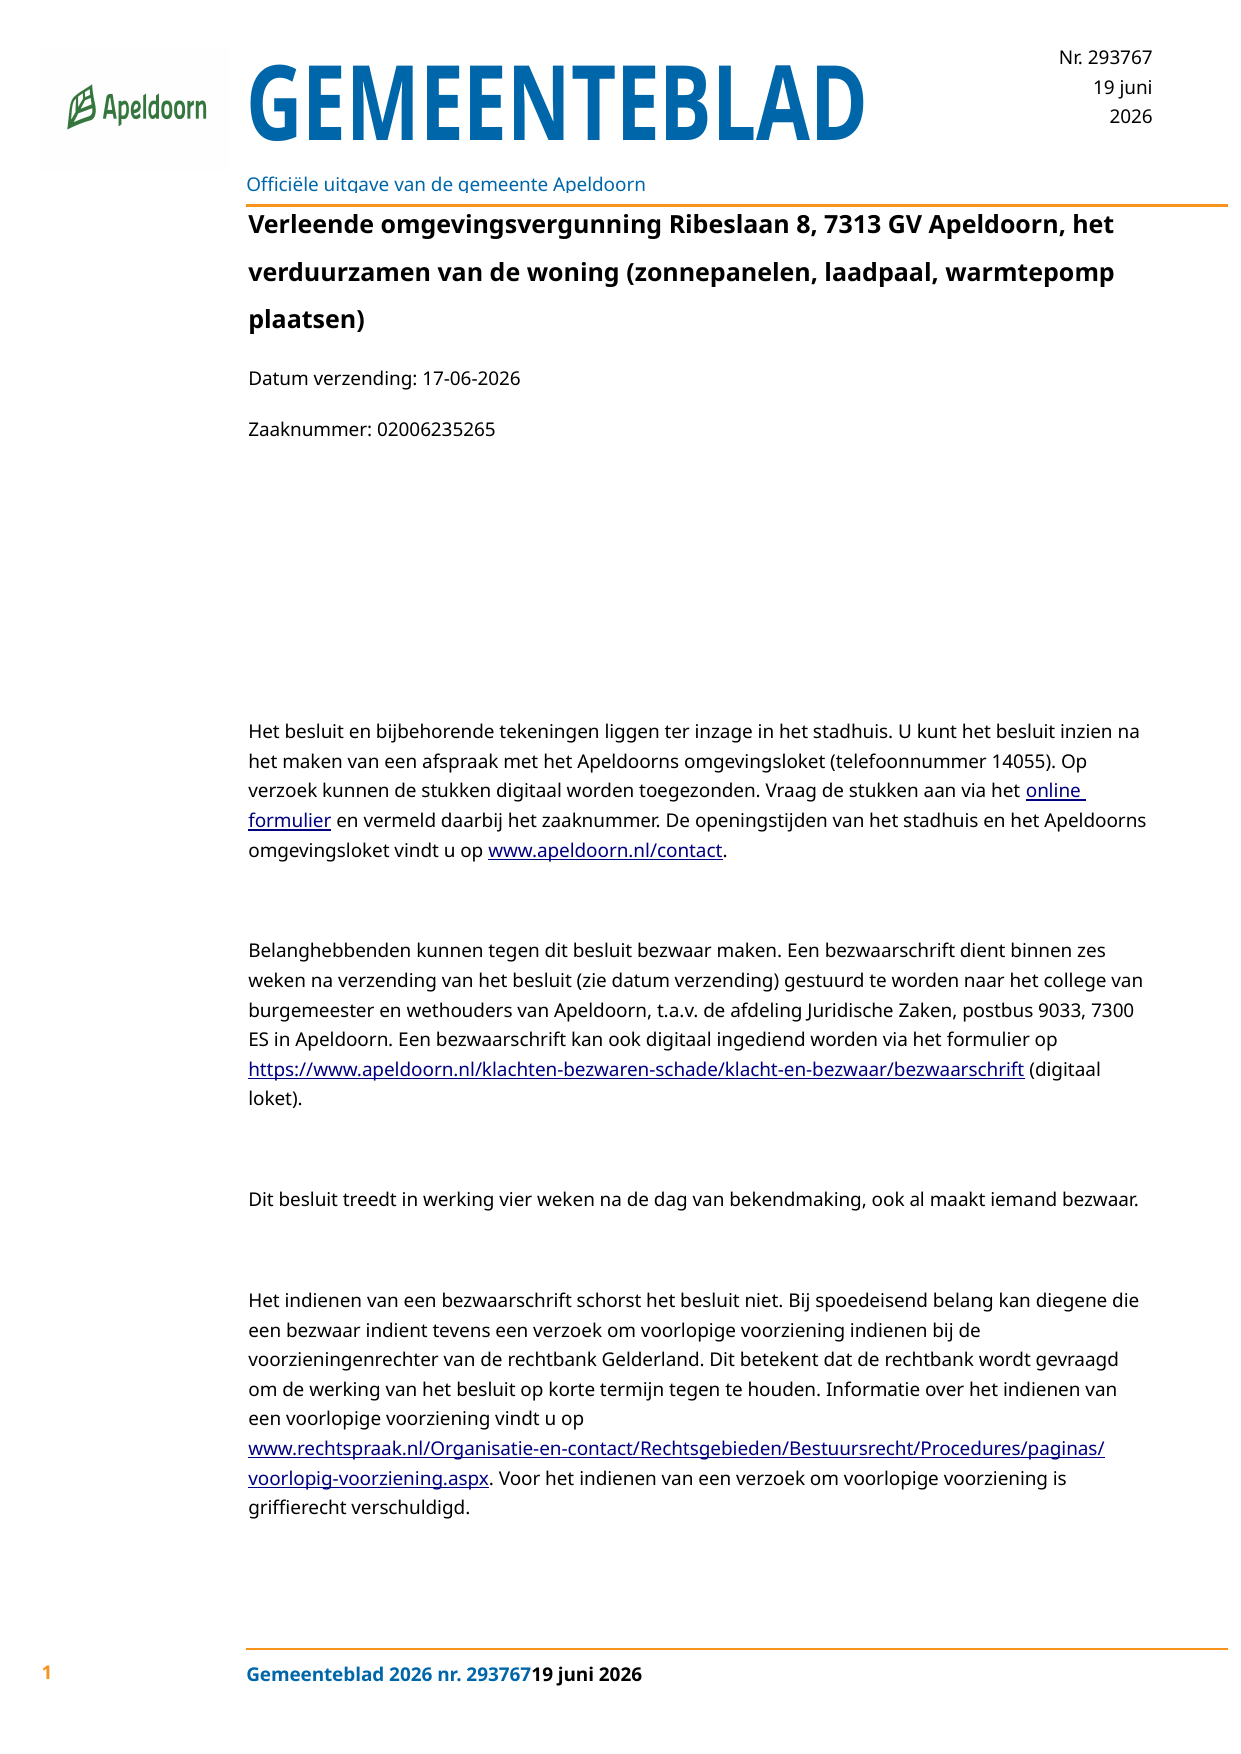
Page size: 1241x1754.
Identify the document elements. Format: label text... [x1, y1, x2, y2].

text Dit besluit treedt in werking vier weken na de dag van bekendmaking, ook al maakt iemand bezwaar. [248, 1186, 1152, 1212]
text Zaaknummer: 02006235265 [248, 416, 1152, 442]
text Datum verzending: 17-06-2026 [248, 366, 1152, 391]
text Belanghebbenden kunnen tegen dit besluit bezwaar maken. Een bezwaarschrift dient binnen zes weken na verzending van het besluit (zie datum verzending) gestuurd te worden naar het college van burgemeester en wethouders van Apeldoorn, t.a.v. de afdeling Juridische Zaken, postbus 9033, 7300 ES in Apeldoorn. Een bezwaarschrift kan ook digitaal ingediend worden via het formulier op https://www.apeldoorn.nl/klachten-bezwaren-schade/klacht-en-bezwaar/bezwaarschrift (digitaal loket). [248, 938, 1152, 1111]
text Het besluit en bijbehorende tekeningen liggen ter inzage in het stadhuis. U kunt het besluit inzien na het maken van een afspraak met het Apeldoorns omgevingsloket (telefoonnummer 14055). Op verzoek kunnen de stukken digitaal worden toegezonden. Vraag de stukken aan via het online formulier en vermeld daarbij het zaaknummer. De openingstijden van het stadhuis en het Apeldoorns omgevingsloket vindt u op www.apeldoorn.nl/contact. [248, 718, 1152, 862]
picture [41, 47, 231, 172]
text Het indienen van een bezwaarschrift schorst het besluit niet. Bij spoedeisend belang kan diegene die een bezwaar indient tevens een verzoek om voorlopige voorziening indienen bij de voorzieningenrechter van de rechtbank Gelderland. Dit betekent dat de rechtbank wordt gevraagd om de werking van het besluit op korte termijn tegen te houden. Informatie over het indienen van een voorlopige voorziening vindt u op www.rechtspraak.nl/Organisatie-en-contact/Rechtsgebieden/Bestuursrecht/Procedures/paginas/voorlopig-voorziening.aspx. Voor het indienen van een verzoek om voorlopige voorziening is griffierecht verschuldigd. [248, 1287, 1152, 1520]
text Verleende omgevingsvergunning Ribeslaan 8, 7313 GV Apeldoorn, het verduurzamen van de woning (zonnepanelen, laadpaal, warmtepomp plaatsen) [248, 207, 1152, 336]
